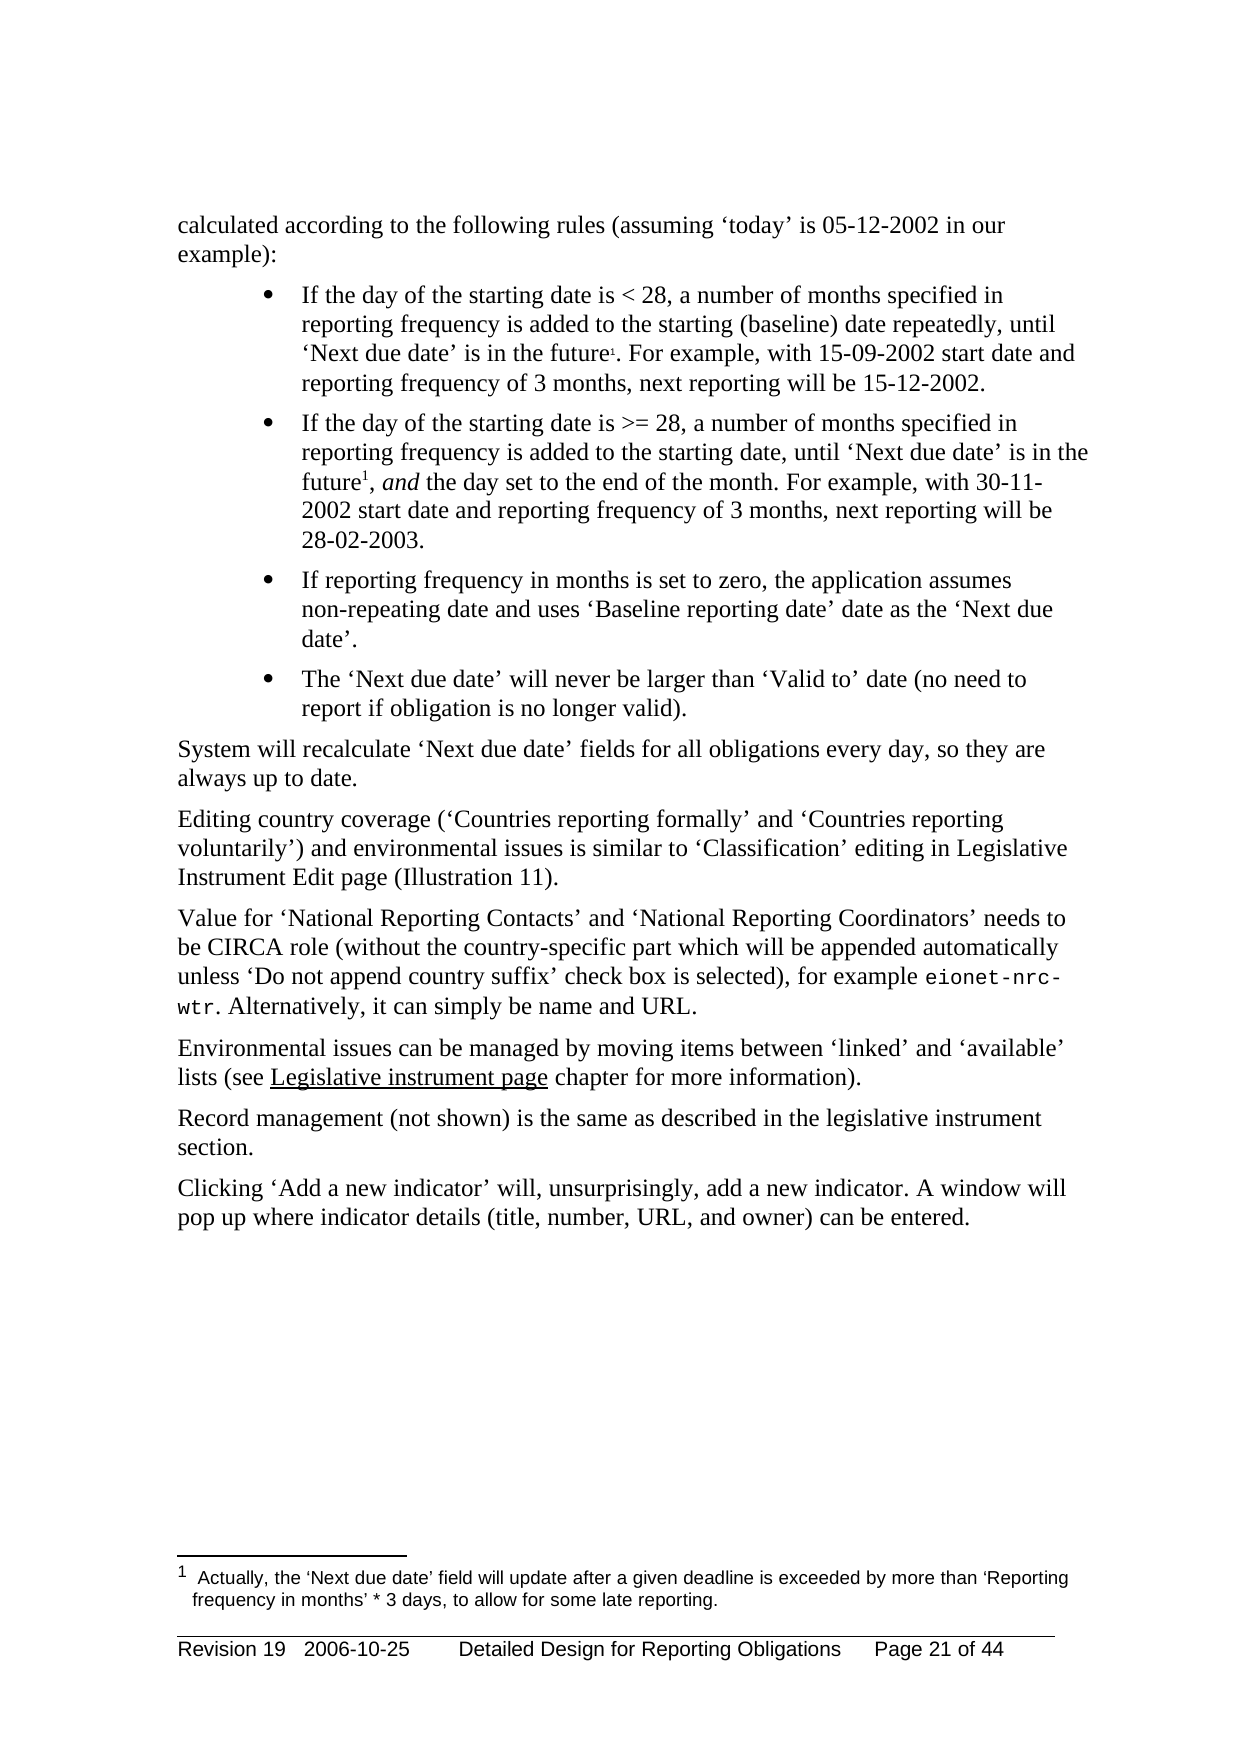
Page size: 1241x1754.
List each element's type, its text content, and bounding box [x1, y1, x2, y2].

list Actually, the ‘Next due date’ field will update after a given deadline is exceeded by more than ‘Reporting frequency in months’ * 3 days, to allow for some late reporting. [177, 1562, 1092, 1610]
list If the day of the starting date is >= 28, a number of months specified in reporting frequency is added to the starting date, until ‘Next due date’ is in the future1, and the day set to the end of the month. For example, with 30-11-2002 start date and reporting frequency of 3 months, next reporting will be 28-02-2003. [264, 408, 1092, 553]
list If the day of the starting date is < 28, a number of months specified in reporting frequency is added to the starting (baseline) date repeatedly, until ‘Next due date’ is in the future. For example, with 15-09-2002 start date and reporting frequency of 3 months, next reporting will be 15-12-2002. [264, 280, 1092, 396]
text calculated according to the following rules (assuming ‘today’ is 05-12-2002 in our example): [177, 210, 1092, 268]
text Value for ‘National Reporting Contacts’ and ‘National Reporting Coordinators’ needs to be CIRCA role (without the country-specific part which will be appended automatically unless ‘Do not append country suffix’ check box is selected), for example eionet-nrc-wtr. Alternatively, it can simply be name and URL. [177, 903, 1092, 1021]
text Environmental issues can be managed by moving items between ‘linked’ and ‘available’ lists (see Legislative instrument page chapter for more information). [177, 1033, 1092, 1091]
text System will recalculate ‘Next due date’ fields for all obligations every day, so they are always up to date. [177, 734, 1092, 792]
text Clicking ‘Add a new indicator’ will, unsurprisingly, add a new indicator. A window will pop up where indicator details (title, number, URL, and owner) can be entered. [177, 1173, 1092, 1231]
text Editing country coverage (‘Countries reporting formally’ and ‘Countries reporting voluntarily’) and environmental issues is similar to ‘Classification’ editing in Legislative Instrument Edit page (Illustration 11). [177, 804, 1092, 891]
text Record management (not shown) is the same as described in the legislative instrument section. [177, 1103, 1092, 1161]
list The ‘Next due date’ will never be larger than ‘Valid to’ date (no need to report if obligation is no longer valid). [264, 664, 1092, 722]
list If reporting frequency in months is set to zero, the application assumes non-repeating date and uses ‘Baseline reporting date’ date as the ‘Next due date’. [264, 565, 1092, 652]
